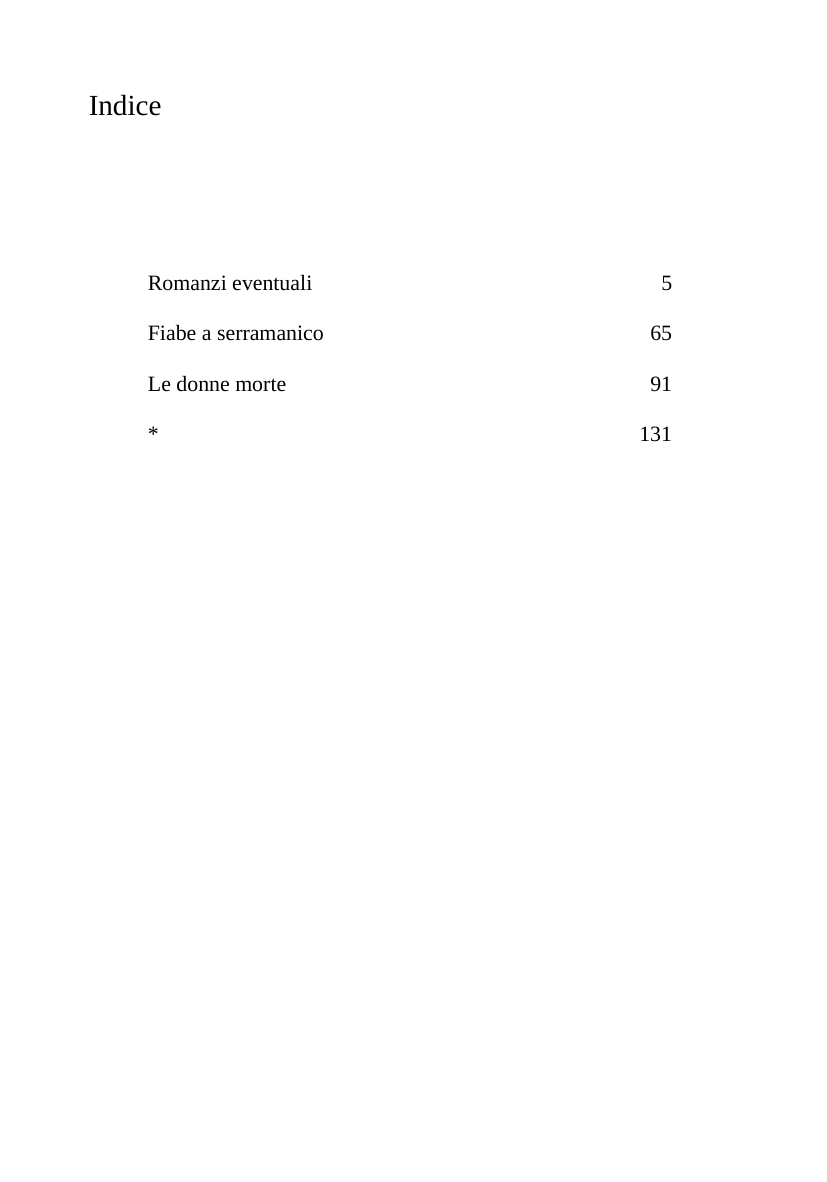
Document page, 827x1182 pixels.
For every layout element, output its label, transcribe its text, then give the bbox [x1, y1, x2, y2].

text Indice [88, 88, 738, 122]
text * 131 [148, 421, 738, 446]
text Le donne morte 91 [148, 371, 738, 396]
text Romanzi eventuali 5 [148, 270, 738, 295]
text Fiabe a serramanico 65 [148, 320, 738, 345]
